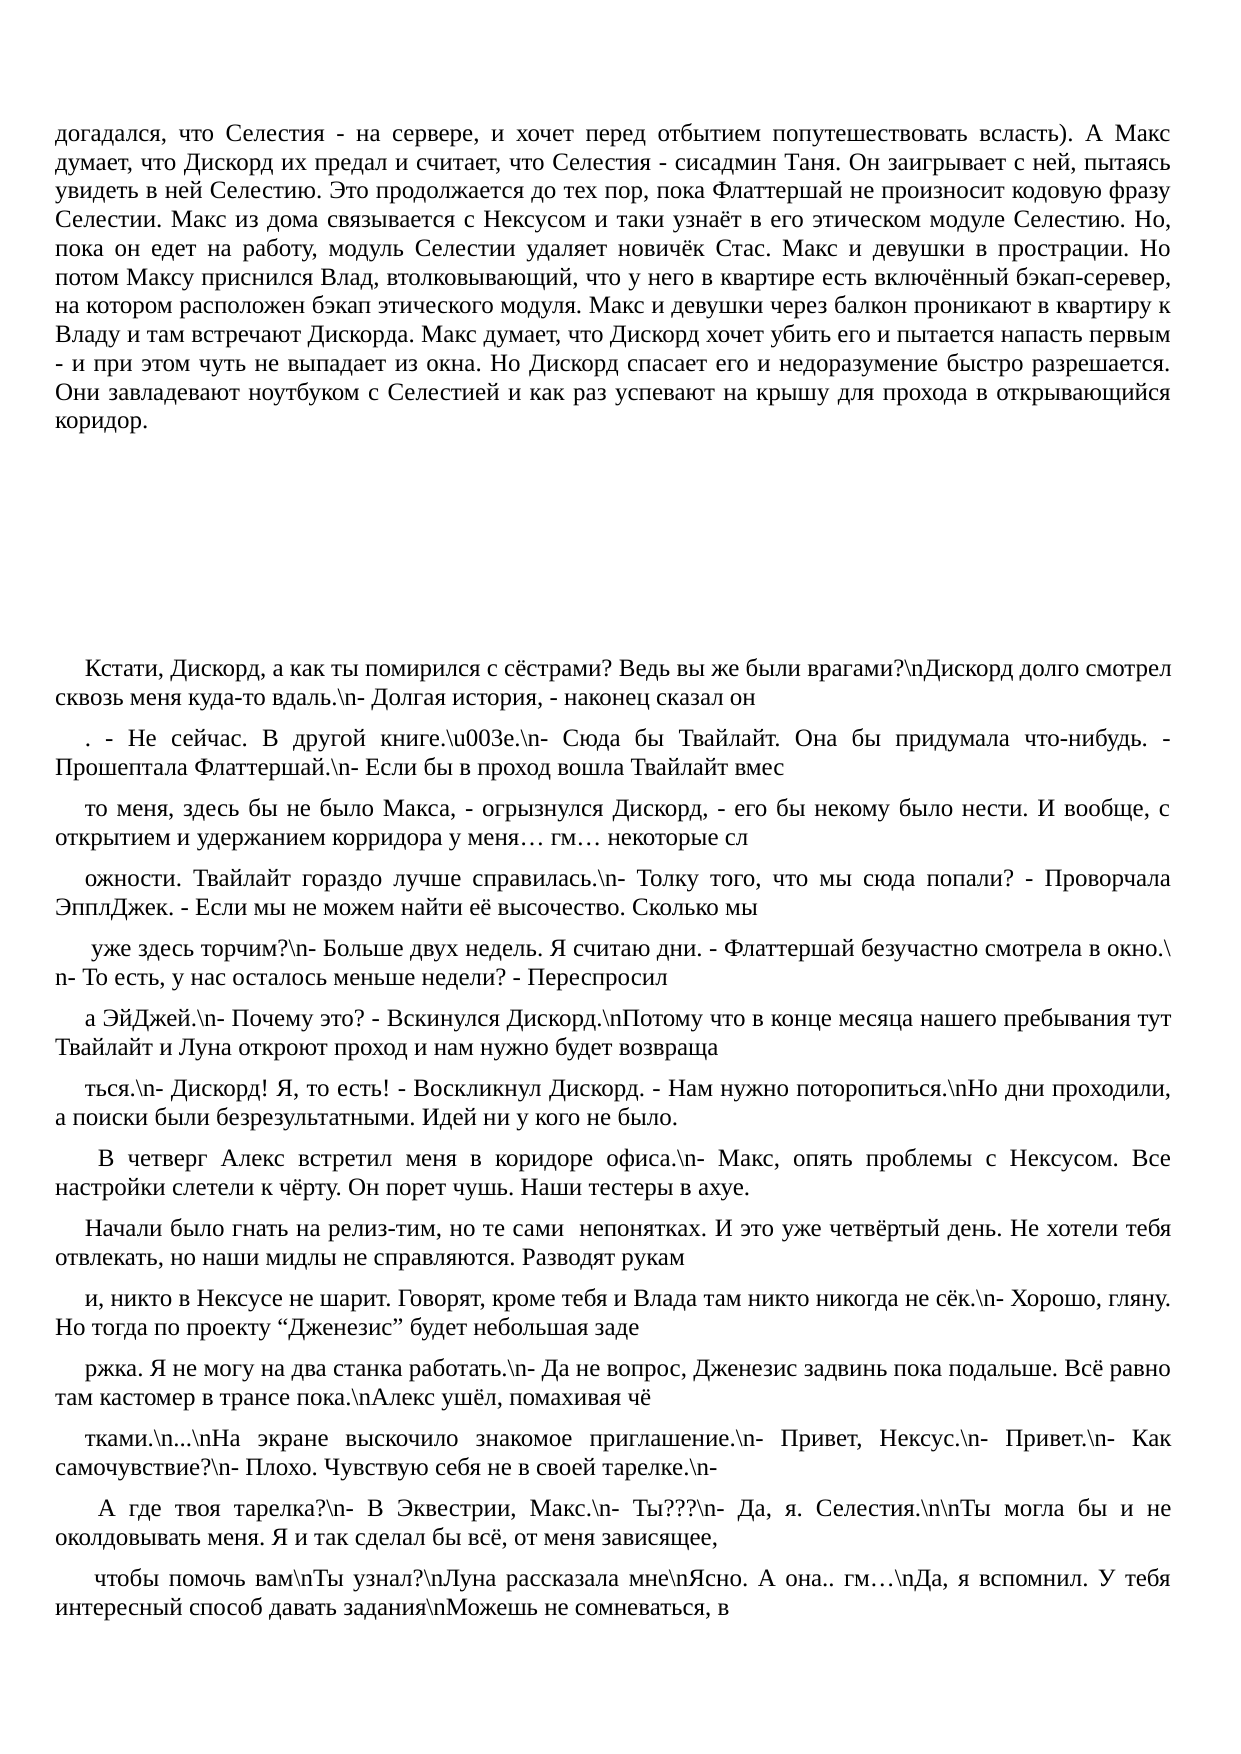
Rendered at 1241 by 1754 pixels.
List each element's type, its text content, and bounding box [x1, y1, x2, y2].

text ожности. Твайлайт гораздо лучше справилась.\n- Толку того, что мы сюда попали? - Проворчала ЭпплДжек. - Если мы не можем найти её высочество. Сколько мы [55, 863, 1172, 921]
text ржка. Я не могу на два станка работать.\n- Да не вопрос, Дженезис задвинь пока подальше. Всё равно там кастомер в трансе пока.\nАлекс ушёл, помахивая чё [55, 1353, 1172, 1411]
text догадался, что Селестия - на сервере, и хочет перед отбытием попутешествовать всласть). А Макс думает, что Дискорд их предал и считает, что Селестия - сисадмин Таня. Он заигрывает с ней, пытаясь увидеть в ней Селестию. Это продолжается до тех пор, пока Флаттершай не произносит кодовую фразу Селестии. Макс из дома связывается с Нексусом и таки узнаёт в его этическом модуле Селестию. Но, пока он едет на работу, модуль Селестии удаляет новичёк Стас. Макс и девушки в прострации. Но потом Максу приснился Влад, втолковывающий, что у него в квартире есть включённый бэкап-серевер, на котором расположен бэкап этического модуля. Макс и девушки через балкон проникают в квартиру к Владу и там встречают Дискорда. Макс думает, что Дискорд хочет убить его и пытается напасть первым - и при этом чуть не выпадает из окна. Но Дискорд спасает его и недоразумение быстро разрешается. Они завладевают ноутбуком с Селестией и как раз успевают на крышу для прохода в открывающийся коридор. [55, 118, 1172, 434]
text Начали было гнать на релиз-тим, но те сами непонятках. И это уже четвёртый день. Не хотели тебя отвлекать, но наши мидлы не справляются. Разводят рукам [55, 1213, 1172, 1271]
text В четверг Алекс встретил меня в коридоре офиса.\n- Макс, опять проблемы с Нексусом. Все настройки слетели к чёрту. Он порет чушь. Наши тестеры в ахуе. [55, 1143, 1172, 1201]
text ться.\n- Дискорд! Я, то есть! - Воскликнул Дискорд. - Нам нужно поторопиться.\nНо дни проходили, а поиски были безрезультатными. Идей ни у кого не было. [55, 1073, 1172, 1131]
text уже здесь торчим?\n- Больше двух недель. Я считаю дни. - Флаттершай безучастно смотрела в окно.\n- То есть, у нас осталось меньше недели? - Переспросил [55, 933, 1172, 991]
text . - Не сейчас. В другой книге.\u003e.\n- Сюда бы Твайлайт. Она бы придумала что-нибудь. - Прошептала Флаттершай.\n- Если бы в проход вошла Твайлайт вмес [55, 723, 1172, 781]
text чтобы помочь вам\nТы узнал?\nЛуна рассказала мне\nЯсно. А она.. гм…\nДа, я вспомнил. У тебя интересный способ давать задания\nМожешь не сомневаться, в [55, 1563, 1172, 1621]
text а ЭйДжей.\n- Почему это? - Вскинулся Дискорд.\nПотому что в конце месяца нашего пребывания тут Твайлайт и Луна откроют проход и нам нужно будет возвраща [55, 1003, 1172, 1061]
text Кстати, Дискорд, а как ты помирился с сёстрами? Ведь вы же были врагами?\nДискорд долго смотрел сквозь меня куда-то вдаль.\n- Долгая история, - наконец сказал он [55, 653, 1172, 711]
text тками.\n...\nНа экране выскочило знакомое приглашение.\n- Привет, Нексус.\n- Привет.\n- Как самочувствие?\n- Плохо. Чувствую себя не в своей тарелке.\n- [55, 1423, 1172, 1481]
text то меня, здесь бы не было Макса, - огрызнулся Дискорд, - его бы некому было нести. И вообще, с открытием и удержанием корридора у меня… гм… некоторые сл [55, 793, 1172, 851]
text и, никто в Нексусе не шарит. Говорят, кроме тебя и Влада там никто никогда не сёк.\n- Хорошо, гляну. Но тогда по проекту “Дженезис” будет небольшая заде [55, 1283, 1172, 1341]
text А где твоя тарелка?\n- В Эквестрии, Макс.\n- Ты???\n- Да, я. Селестия.\n\nТы могла бы и не околдовывать меня. Я и так сделал бы всё, от меня зависящее, [55, 1493, 1172, 1551]
